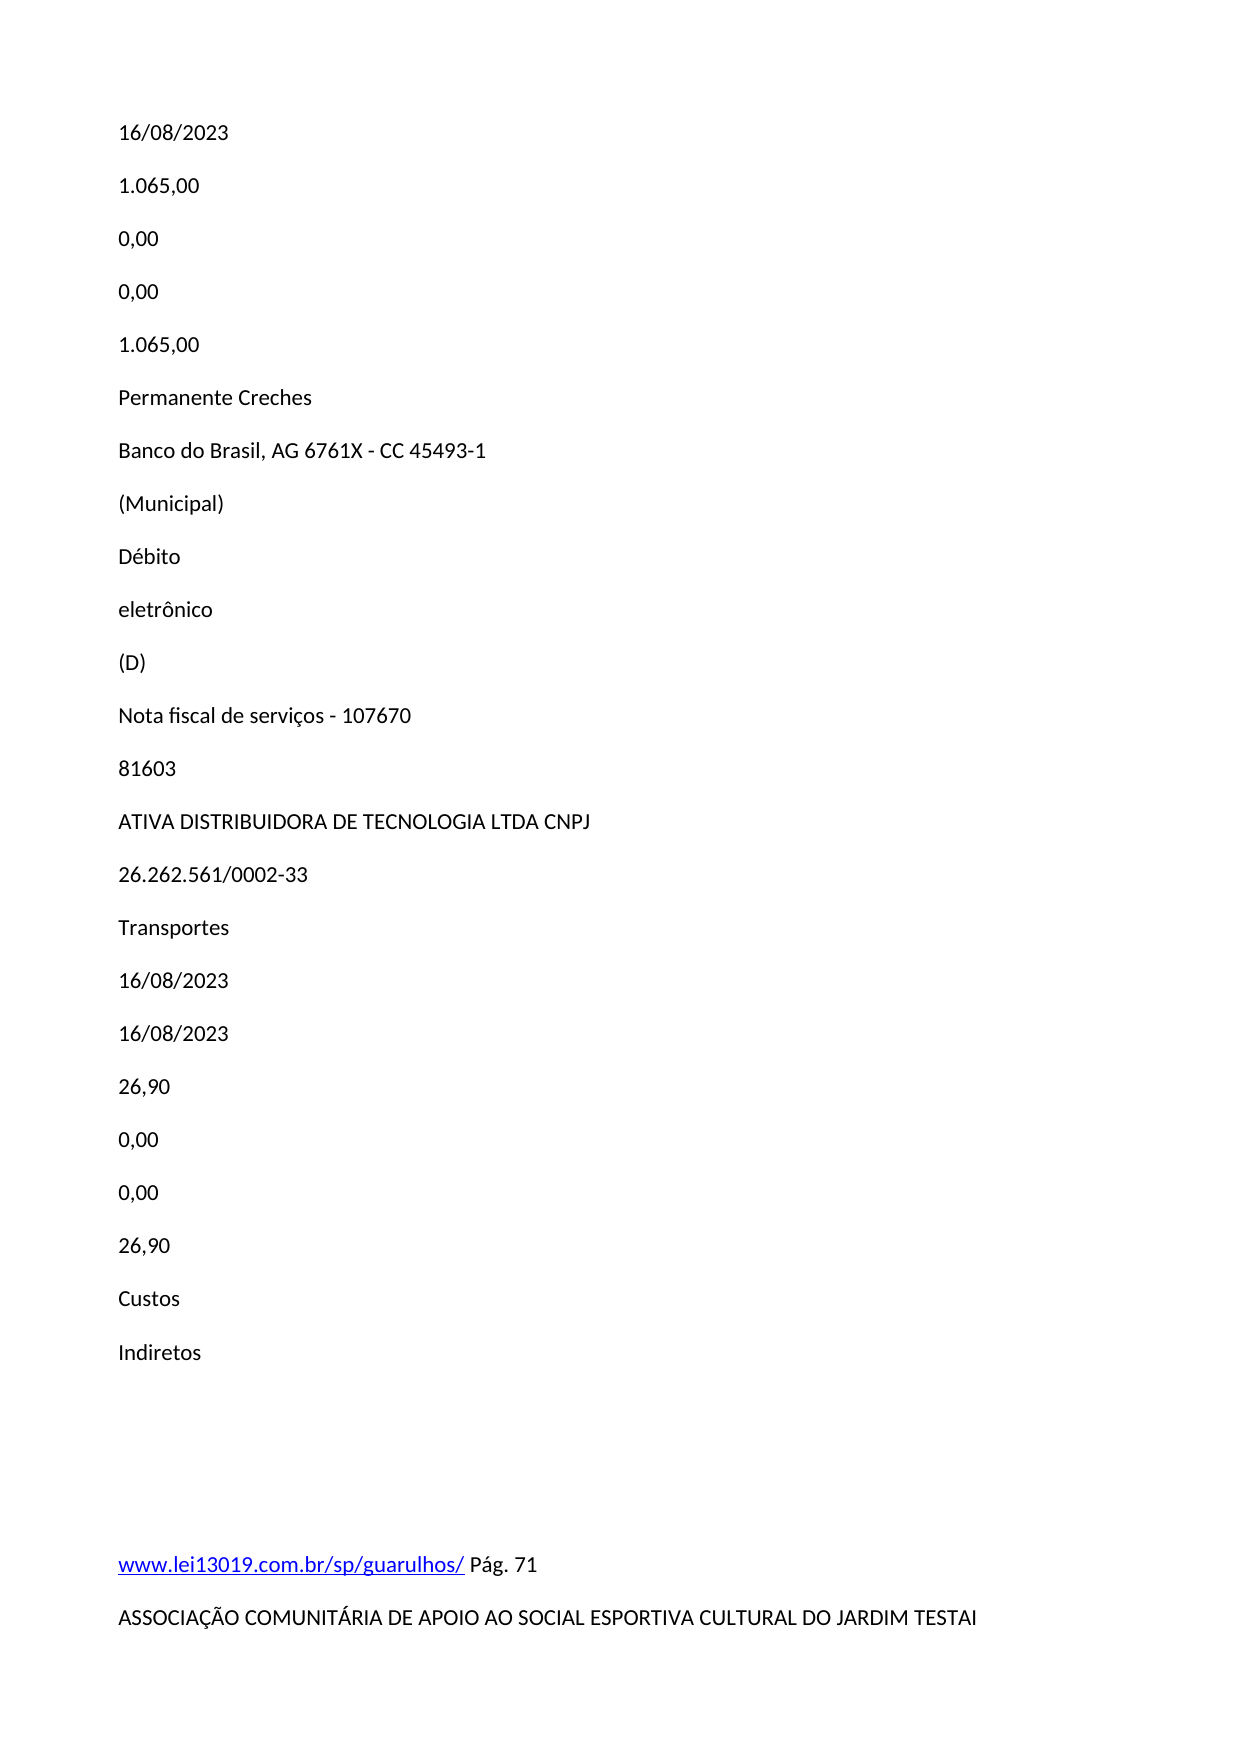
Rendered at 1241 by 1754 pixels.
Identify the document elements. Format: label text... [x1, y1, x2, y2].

text www.lei13019.com.br/sp/guarulhos/ Pág. 71 [118, 1550, 1122, 1578]
text Banco do Brasil, AG 6761X - CC 45493-1 [118, 436, 1122, 464]
text (Municipal) [118, 489, 1122, 517]
text 0,00 [118, 1178, 1122, 1207]
text 26.262.561/0002-33 [118, 860, 1122, 888]
text 1.065,00 [118, 171, 1122, 199]
text Permanente Creches [118, 383, 1122, 411]
text 16/08/2023 [118, 1019, 1122, 1047]
text 26,90 [118, 1072, 1122, 1101]
text 16/08/2023 [118, 118, 1122, 146]
text ATIVA DISTRIBUIDORA DE TECNOLOGIA LTDA CNPJ [118, 807, 1122, 835]
text 0,00 [118, 1126, 1122, 1153]
text Custos [118, 1284, 1122, 1313]
text Nota fiscal de serviços - 107670 [118, 701, 1122, 729]
text (D) [118, 648, 1122, 676]
text 1.065,00 [118, 330, 1122, 358]
text 0,00 [118, 277, 1122, 305]
text ASSOCIAÇÃO COMUNITÁRIA DE APOIO AO SOCIAL ESPORTIVA CULTURAL DO JARDIM TESTAI [118, 1603, 1122, 1631]
text Indiretos [118, 1338, 1122, 1366]
text Transportes [118, 913, 1122, 941]
text Débito [118, 542, 1122, 570]
text 81603 [118, 754, 1122, 782]
text 0,00 [118, 224, 1122, 252]
text 26,90 [118, 1232, 1122, 1259]
text 16/08/2023 [118, 966, 1122, 994]
text eletrônico [118, 595, 1122, 623]
